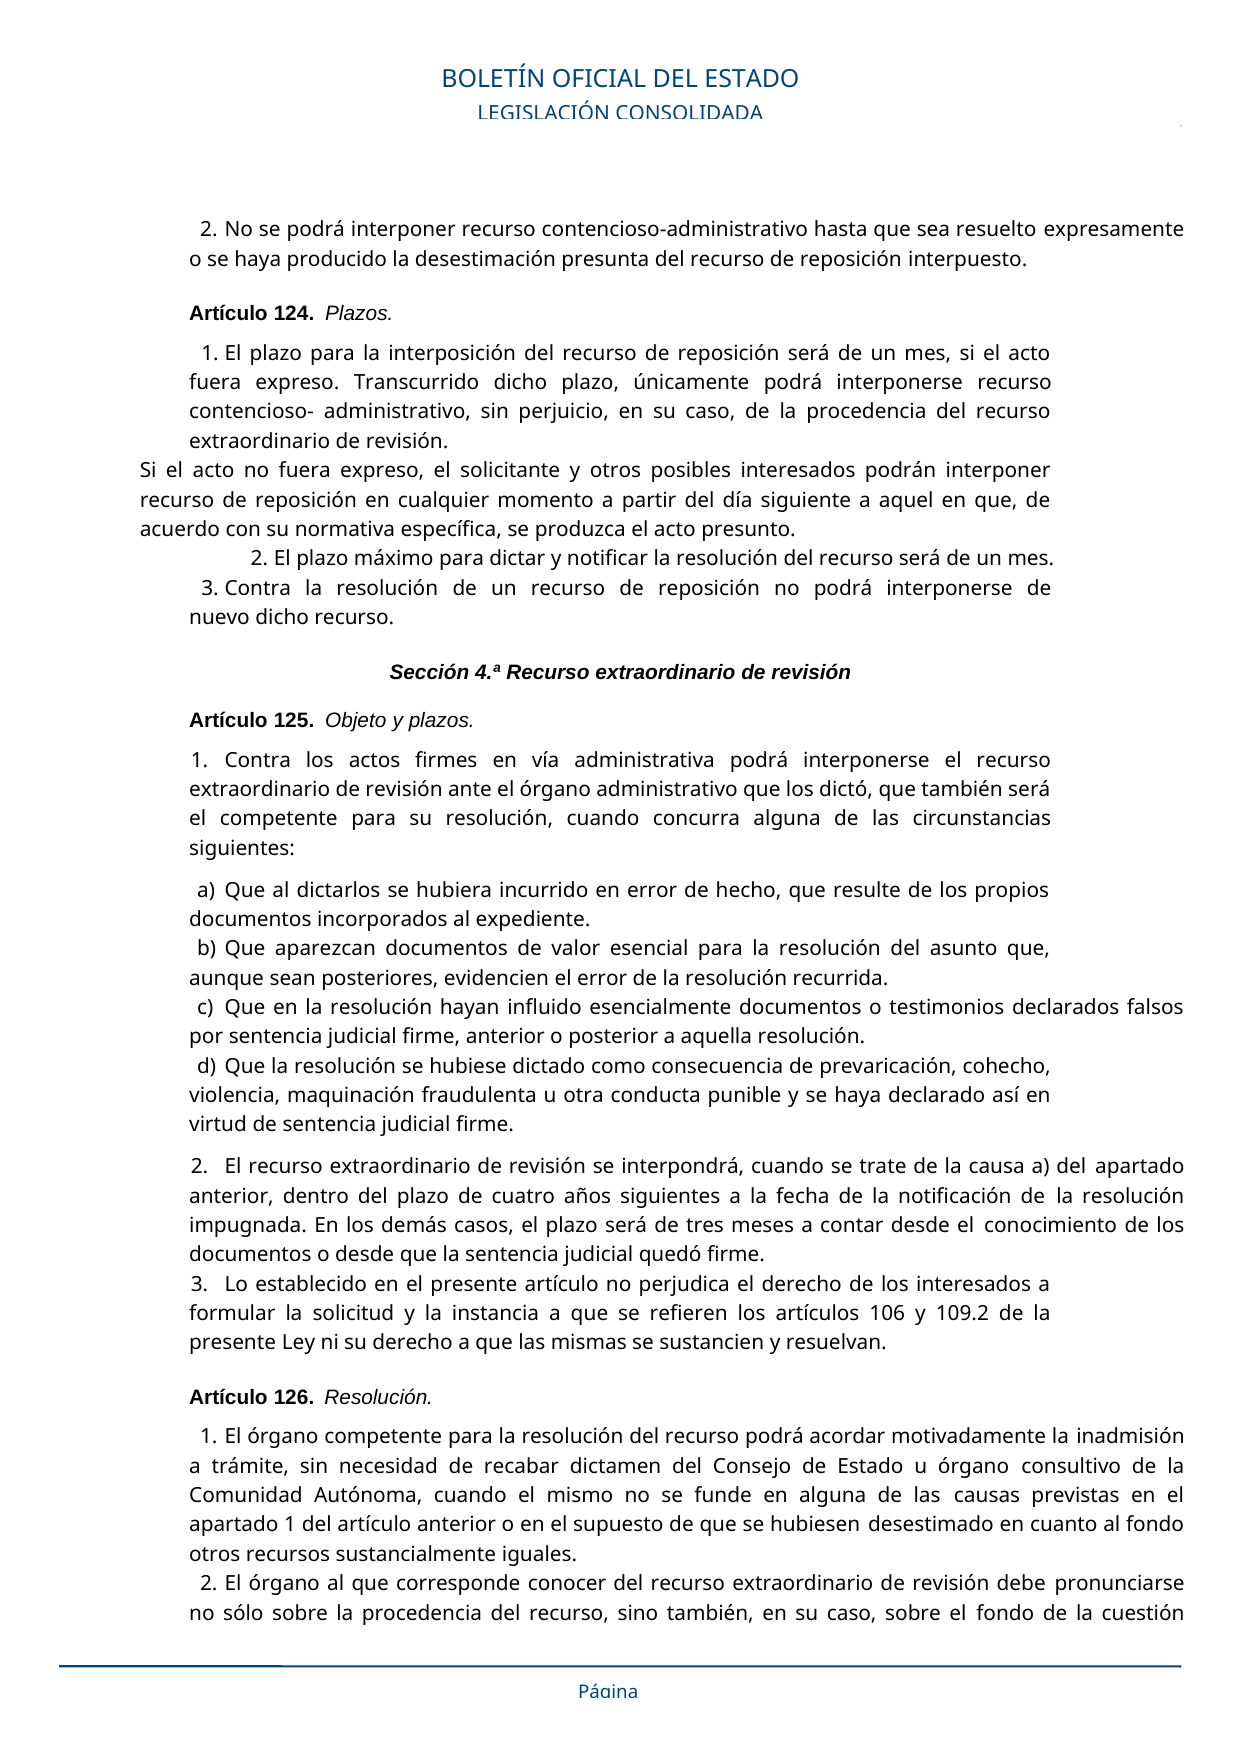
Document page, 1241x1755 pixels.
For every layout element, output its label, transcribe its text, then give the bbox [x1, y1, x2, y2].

list El órgano competente para la resolución del recurso podrá acordar motivadamente la inadmisión a trámite, sin necesidad de recabar dictamen del Consejo de Estado u órgano consultivo de la Comunidad Autónoma, cuando el mismo no se funde en alguna de las causas previstas en el apartado 1 del artículo anterior o en el supuesto de que se hubiesen desestimado en cuanto al fondo otros recursos sustancialmente iguales. [164, 1422, 1184, 1567]
list Lo establecido en el presente artículo no perjudica el derecho de los interesados a formular la solicitud y la instancia a que se refieren los artículos 106 y 109.2 de la presente Ley ni su derecho a que las mismas se sustancien y resuelvan. [155, 1269, 1052, 1356]
text Artículo 126. Resolución. [189, 1385, 1184, 1409]
list No se podrá interponer recurso contencioso-administrativo hasta que sea resuelto expresamente o se haya producido la desestimación presunta del recurso de reposición interpuesto. [164, 214, 1184, 272]
list Que al dictarlos se hubiera incurrido en error de hecho, que resulte de los propios documentos incorporados al expediente. [161, 875, 1051, 932]
list Que aparezcan documentos de valor esencial para la resolución del asunto que, aunque sean posteriores, evidencien el error de la resolución recurrida. [161, 933, 1052, 991]
list El plazo máximo para dictar y notificar la resolución del recurso será de un mes. [250, 543, 1184, 572]
list El órgano al que corresponde conocer del recurso extraordinario de revisión debe pronunciarse no sólo sobre la procedencia del recurso, sino también, en su caso, sobre el fondo de la cuestión [164, 1568, 1184, 1626]
list Contra los actos firmes en vía administrativa podrá interponerse el recurso extraordinario de revisión ante el órgano administrativo que los dictó, que también será el competente para su resolución, cuando concurra alguna de las circunstancias siguientes: [155, 745, 1052, 861]
text Si el acto no fuera expreso, el solicitante y otros posibles interesados podrán interponer recurso de reposición en cualquier momento a partir del día siguiente a aquel en que, de acuerdo con su normativa específica, se produzca el acto presunto. [139, 455, 1052, 542]
subtitle Sección 4.ª Recurso extraordinario de revisión [389, 659, 1184, 683]
text Artículo 124. Plazos. [189, 301, 1184, 325]
list El recurso extraordinario de revisión se interpondrá, cuando se trate de la causa a) del apartado anterior, dentro del plazo de cuatro años siguientes a la fecha de la notificación de la resolución impugnada. En los demás casos, el plazo será de tres meses a contar desde el conocimiento de los documentos o desde que la sentencia judicial quedó firme. [155, 1152, 1184, 1268]
list Contra la resolución de un recurso de reposición no podrá interponerse de nuevo dicho recurso. [166, 573, 1052, 631]
list Que en la resolución hayan influido esencialmente documentos o testimonios declarados falsos por sentencia judicial firme, anterior o posterior a aquella resolución. [161, 992, 1184, 1050]
text Artículo 125. Objeto y plazos. [189, 708, 1184, 732]
list Que la resolución se hubiese dictado como consecuencia de prevaricación, cohecho, violencia, maquinación fraudulenta u otra conducta punible y se haya declarado así en virtud de sentencia judicial firme. [161, 1051, 1052, 1138]
list El plazo para la interposición del recurso de reposición será de un mes, si el acto fuera expreso. Transcurrido dicho plazo, únicamente podrá interponerse recurso contencioso- administrativo, sin perjuicio, en su caso, de la procedencia del recurso extraordinario de revisión. [166, 338, 1052, 454]
